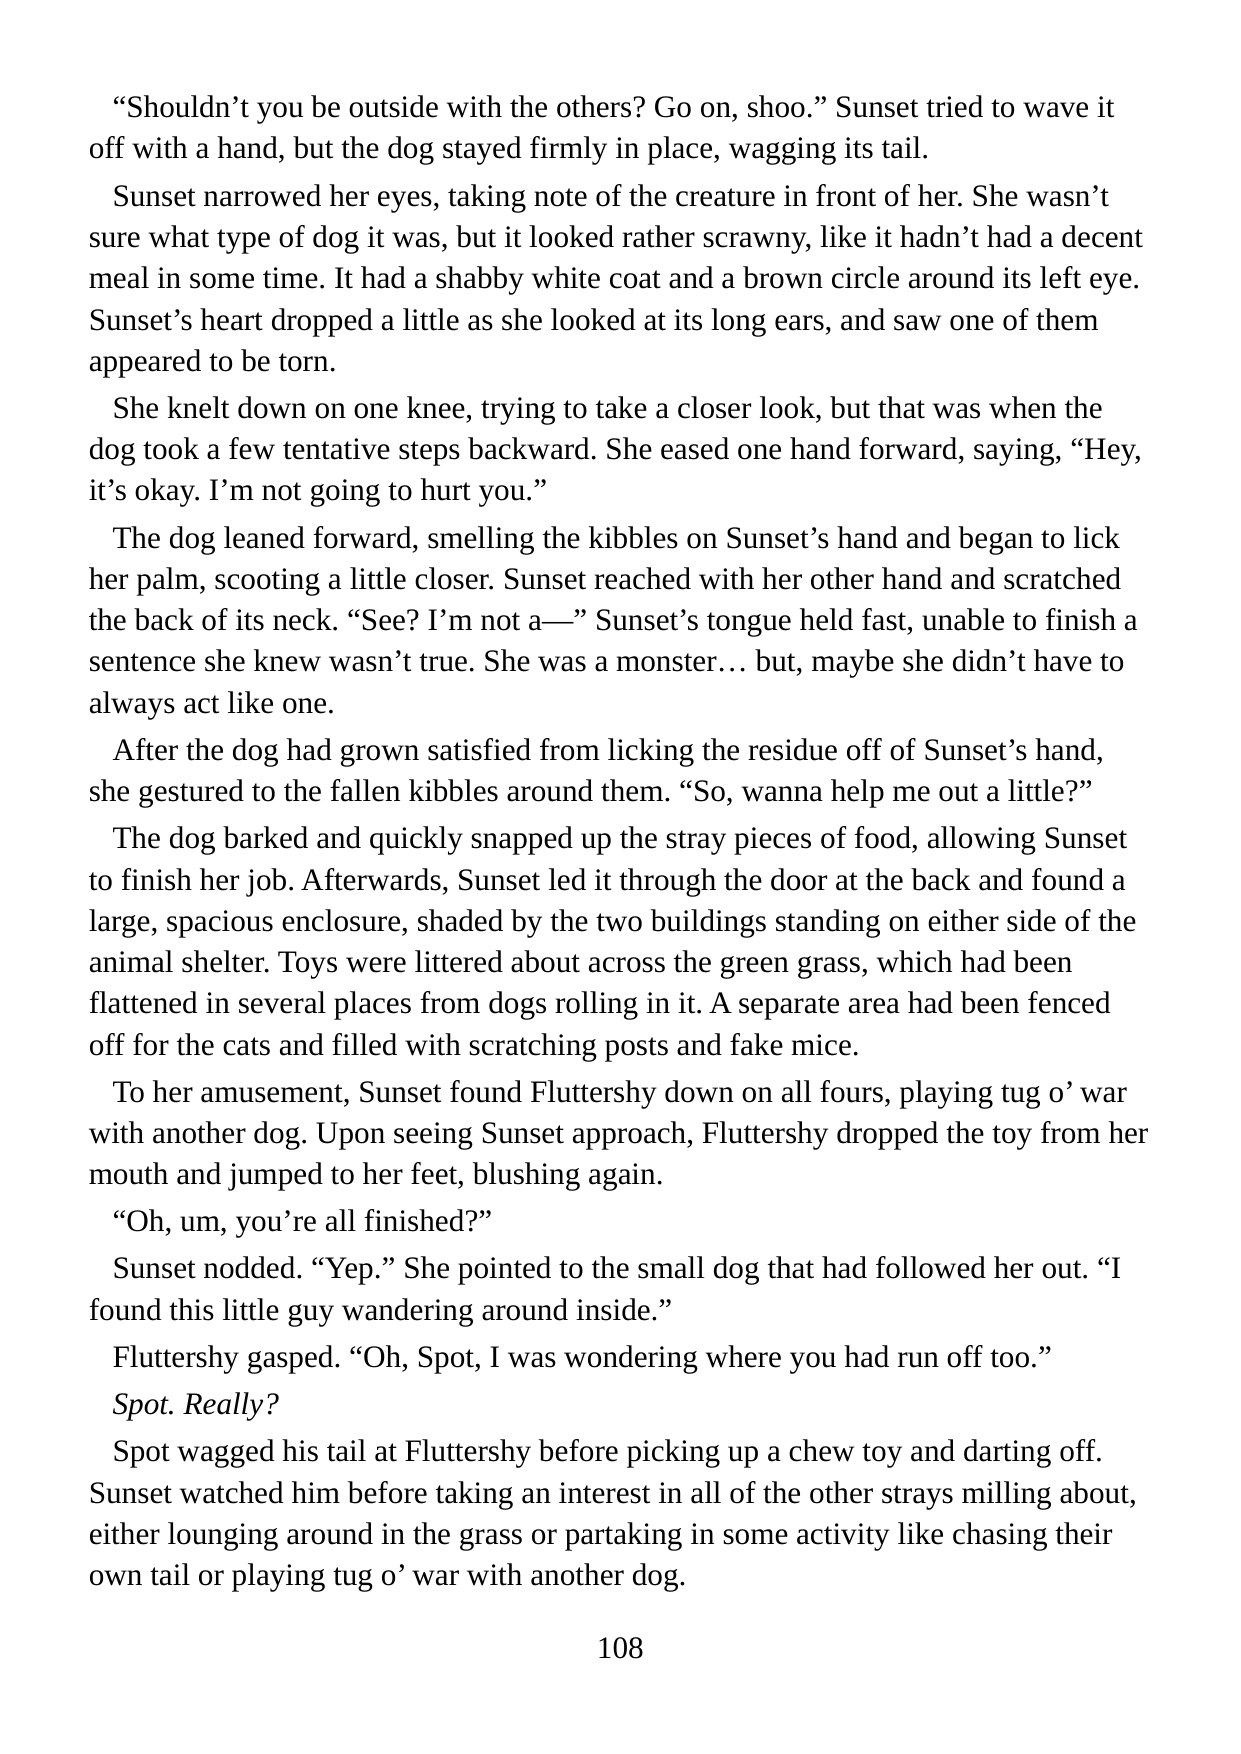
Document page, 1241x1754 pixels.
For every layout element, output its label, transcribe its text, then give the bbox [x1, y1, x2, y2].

text Spot. Really? [88, 1385, 1152, 1421]
text The dog barked and quickly snapped up the stray pieces of food, allowing Sunset to finish her job. Afterwards, Sunset led it through the door at the back and found a large, spacious enclosure, shaded by the two buildings standing on either side of the animal shelter. Toys were littered about across the green grass, which had been flattened in several places from dogs rolling in it. A separate area had been fenced off for the cats and filled with scratching posts and fake mice. [88, 819, 1152, 1062]
text Sunset nodded. “Yep.” She pointed to the small dog that had followed her out. “I found this little guy wandering around inside.” [88, 1250, 1152, 1327]
text After the dog had grown satisfied from licking the residue off of Sunset’s hand, she gestured to the fallen kibbles around them. “So, wanna help me out a little?” [88, 731, 1152, 808]
text “Shouldn’t you be outside with the others? Go on, shoo.” Sunset tried to wave it off with a hand, but the dog stayed firmly in place, wagging its tail. [88, 88, 1152, 166]
text To her amusement, Sunset found Fluttershy down on all fours, playing tug o’ war with another dog. Upon seeing Sunset approach, Fluttershy dropped the toy from her mouth and jumped to her feet, blushing again. [88, 1073, 1152, 1191]
text Spot wagged his tail at Fluttershy before picking up a chew toy and darting off. Sunset watched him before taking an interest in all of the other strays milling about, either lounging around in the grass or partaking in some activity like chasing their own tail or playing tug o’ war with another dog. [88, 1433, 1152, 1592]
text Sunset narrowed her eyes, taking note of the creature in front of her. She wasn’t sure what type of dog it was, but it looked rather scrawny, like it hadn’t had a decent meal in some time. It had a shabby white coat and a brown circle around its left eye. Sunset’s heart dropped a little as she looked at its long ears, and saw one of them appeared to be torn. [88, 177, 1152, 378]
text She knelt down on one knee, trying to take a closer look, but that was when the dog took a few tentative steps backward. She eased one hand forward, saying, “Hey, it’s okay. I’m not going to hurt you.” [88, 389, 1152, 508]
text “Oh, um, you’re all finished?” [88, 1203, 1152, 1238]
text The dog leaned forward, smelling the kibbles on Sunset’s hand and began to lick her palm, scooting a little closer. Sunset reached with her other hand and scratched the back of its neck. “See? I’m not a—” Sunset’s tongue held fast, unable to finish a sentence she knew wasn’t true. She was a monster… but, maybe she didn’t have to always act like one. [88, 519, 1152, 720]
text Fluttershy gasped. “Oh, Spot, I was wondering where you had run off too.” [88, 1338, 1152, 1374]
